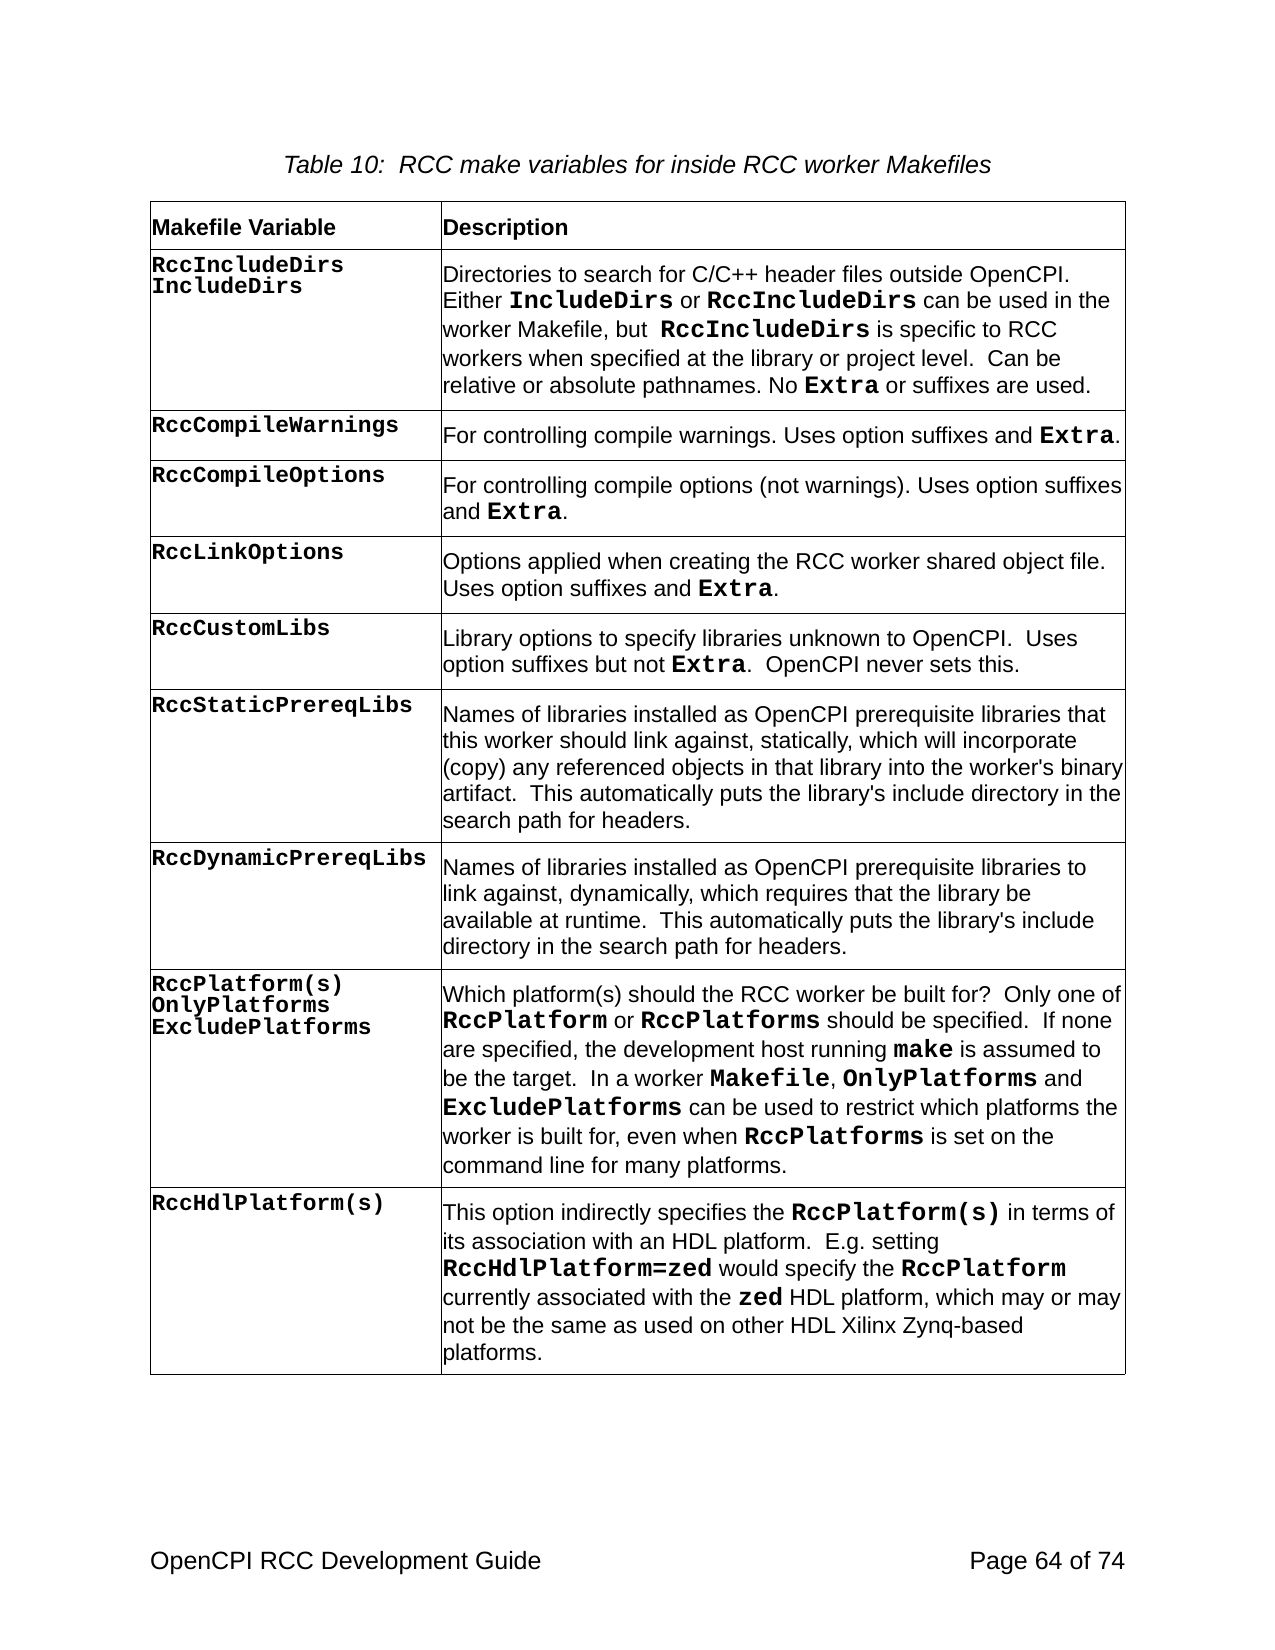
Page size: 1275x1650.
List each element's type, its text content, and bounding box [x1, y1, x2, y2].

table_cell RccDynamicPrereqLibs [151, 843, 441, 968]
table_cell Library options to specify libraries unknown to OpenCPI. Uses option suffixes but not Extra. OpenCPI never sets this. [442, 614, 1125, 689]
table_header Description [442, 202, 1125, 249]
table_cell RccLinkOptions [151, 537, 441, 612]
table_cell Which platform(s) should the RCC worker be built for? Only one of RccPlatform or RccPlatforms should be specified. If none are specified, the development host running make is assumed to be the target. In a worker Makefile, OnlyPlatforms and ExcludePlatforms can be used to restrict which platforms the worker is built for, even when RccPlatforms is set on the command line for many platforms. [442, 970, 1125, 1187]
text Table 10: RCC make variables for inside RCC worker Makefiles [150, 150, 1125, 179]
table_cell RccCustomLibs [151, 614, 441, 689]
table_cell Names of libraries installed as OpenCPI prerequisite libraries to link against, dynamically, which requires that the library be available at runtime. This automatically puts the library's include directory in the search path for headers. [442, 843, 1125, 968]
table_cell This option indirectly specifies the RccPlatform(s) in terms of its association with an HDL platform. E.g. setting RccHdlPlatform=zed would specify the RccPlatform currently associated with the zed HDL platform, which may or may not be the same as used on other HDL Xilinx Zynq-based platforms. [442, 1188, 1125, 1374]
table_cell Directories to search for C/C++ header files outside OpenCPI. Either IncludeDirs or RccIncludeDirs can be used in the worker Makefile, but RccIncludeDirs is specific to RCC workers when specified at the library or project level. Can be relative or absolute pathnames. No Extra or suffixes are used. [442, 250, 1125, 409]
table_header Makefile Variable [151, 202, 441, 249]
table_cell RccStaticPrereqLibs [151, 690, 441, 842]
table_cell RccIncludeDirs IncludeDirs [151, 250, 441, 409]
table_cell RccPlatform(s) OnlyPlatforms ExcludePlatforms [151, 970, 441, 1187]
table_cell Options applied when creating the RCC worker shared object file. Uses option suffixes and Extra. [442, 537, 1125, 612]
table_cell Names of libraries installed as OpenCPI prerequisite libraries that this worker should link against, statically, which will incorporate (copy) any referenced objects in that library into the worker's binary artifact. This automatically puts the library's include directory in the search path for headers. [442, 690, 1125, 842]
table_cell For controlling compile warnings. Uses option suffixes and Extra. [442, 411, 1125, 459]
table_cell For controlling compile options (not warnings). Uses option suffixes and Extra. [442, 461, 1125, 536]
table_cell RccHdlPlatform(s) [151, 1188, 441, 1374]
table_cell RccCompileOptions [151, 461, 441, 536]
table_cell RccCompileWarnings [151, 411, 441, 459]
